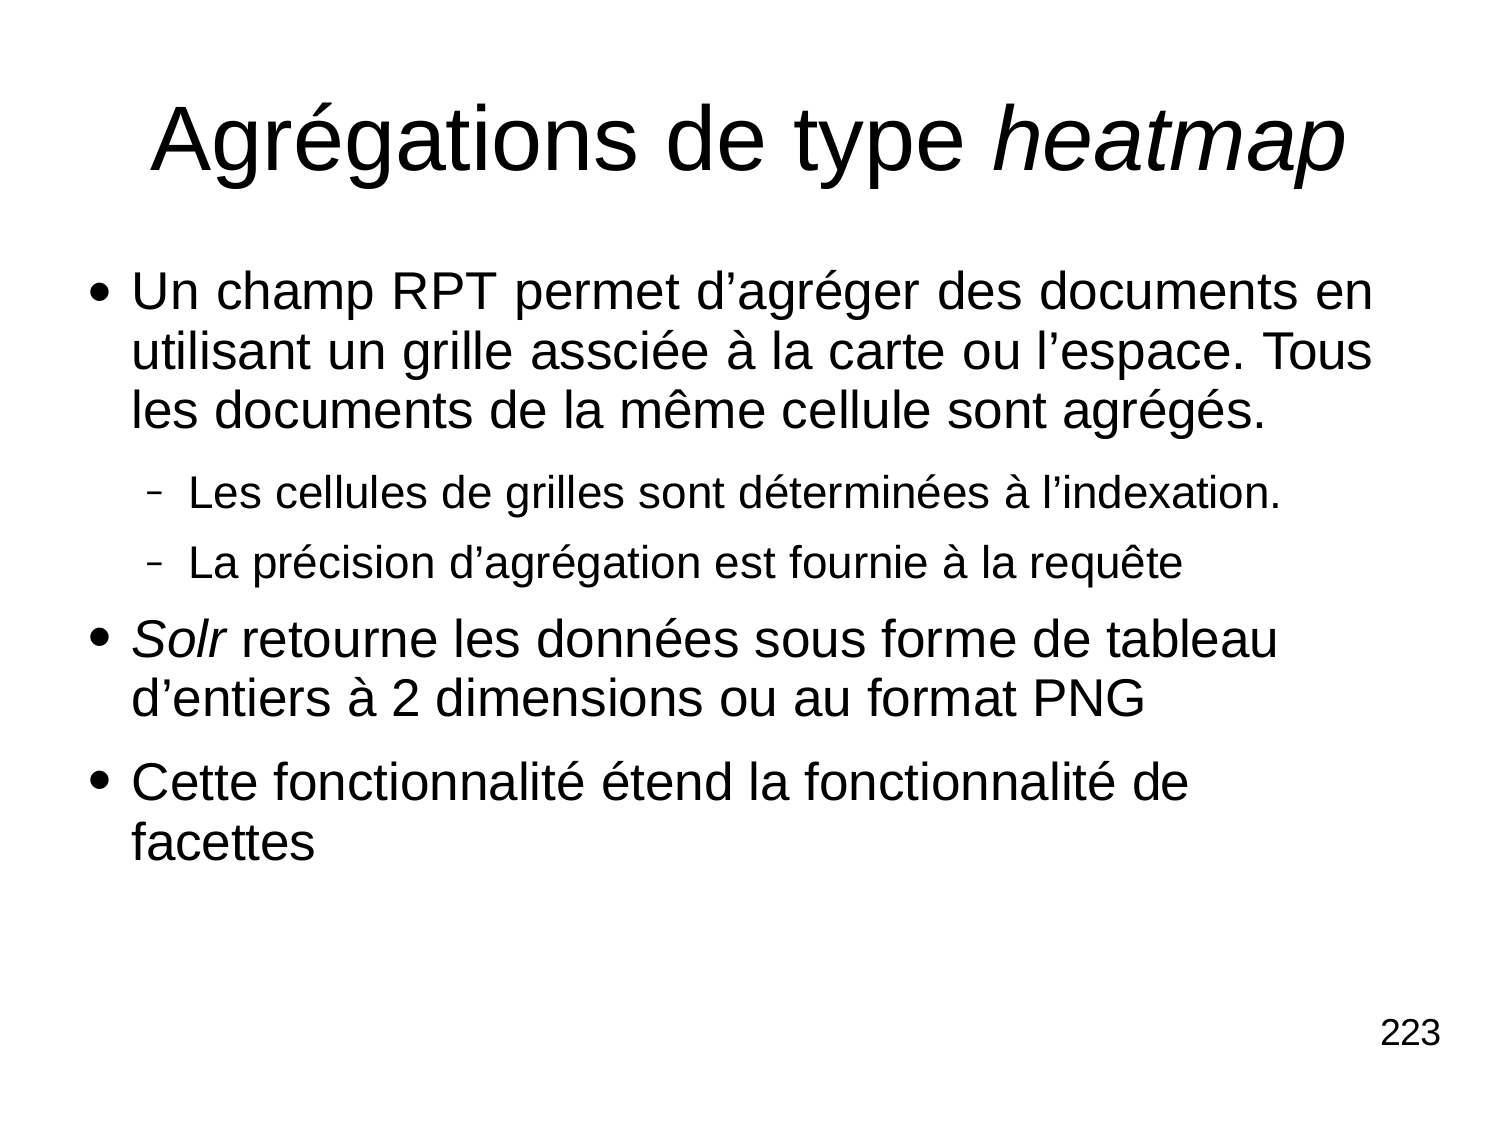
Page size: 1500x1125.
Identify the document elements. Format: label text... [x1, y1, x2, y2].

text_box Les cellules de grilles sont déterminées à l’indexation. La précision d’agrégation est fournie à la requête [139, 444, 1301, 588]
text_box ● [87, 272, 111, 304]
text_box ● [87, 617, 111, 648]
title Agrégations de type heatmap [87, 26, 1413, 267]
text_box Solr retourne les données sous forme de tableau d’entiers à 2 dimensions ou au format PNG Cette fonctionnalité étend la fonctionnalité de facettes [129, 600, 1289, 871]
slide_number 223 [1373, 1009, 1451, 1125]
text_box ● [87, 760, 111, 792]
text_box Un champ RPT permet d’agréger des documents en utilisant un grille assciée à la carte ou l’espace. Tous les documents de la même cellule sont agrégés. [129, 256, 1375, 441]
